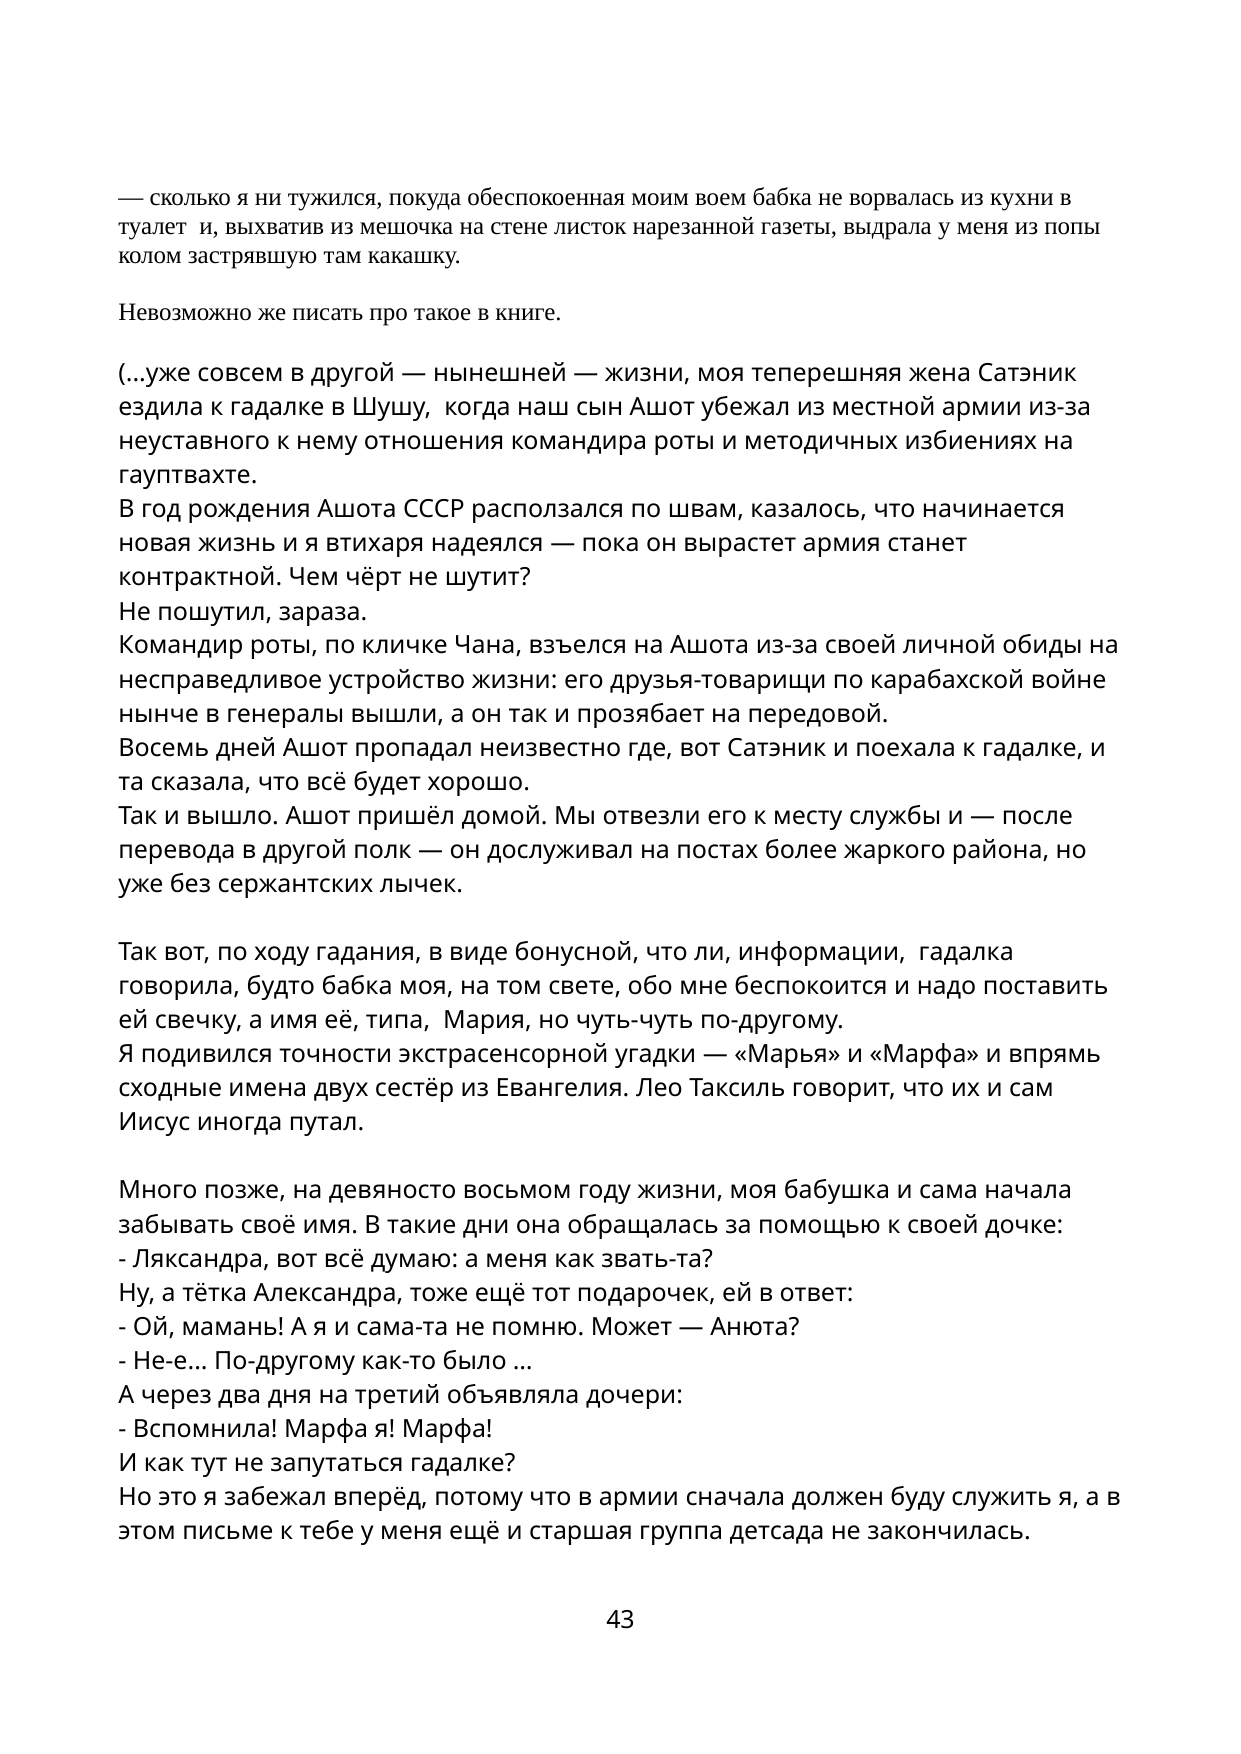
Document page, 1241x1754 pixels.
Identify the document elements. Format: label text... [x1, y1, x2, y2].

text — сколько я ни тужился, покуда обеспокоенная моим воем бабка не ворвалась из кухни в туалет и, выхватив из мешочка на стене листок нарезанной газеты, выдрала у меня из попы колом застрявшую там какашку. [118, 182, 1122, 268]
text А через два дня на третий объявляла дочери: [118, 1377, 1122, 1411]
text Много позже, на девяносто восьмом году жизни, моя бабушка и сама начала забывать своё имя. В такие дни она обращалась за помощью к своей дочке: [118, 1172, 1122, 1240]
text Невозможно же писать про такое в книге. [118, 297, 1122, 326]
text - Ой, мамань! А я и сама-та не помню. Может — Анюта? [118, 1308, 1122, 1342]
text Восемь дней Ашот пропадал неизвестно где, вот Сатэник и поехала к гадалке, и та сказала, что всё будет хорошо. [118, 729, 1122, 797]
text - Не-е... По-другому как-то было … [118, 1342, 1122, 1377]
text Но это я забежал вперёд, потому что в армии сначала должен буду служить я, а в этом письме к тебе у меня ещё и старшая группа детсада не закончилась. [118, 1479, 1122, 1547]
text - Вспомнила! Марфа я! Марфа! [118, 1411, 1122, 1445]
text - Ляксандра, вот всё думаю: а меня как звать-та? [118, 1240, 1122, 1274]
text (...уже совсем в другой — нынешней — жизни, моя теперешняя жена Сатэник ездила к гадалке в Шушу, когда наш сын Ашот убежал из местной армии из-за неуставного к нему отношения командира роты и методичных избиениях на гауптвахте. [118, 355, 1122, 491]
text Не пошутил, зараза. [118, 593, 1122, 627]
text Командир роты, по кличке Чана, взъелся на Ашота из-за своей личной обиды на несправедливое устройство жизни: его друзья-товарищи по карабахской войне нынче в генералы вышли, а он так и прозябает на передовой. [118, 627, 1122, 729]
text И как тут не запутаться гадалке? [118, 1445, 1122, 1479]
text В год рождения Ашота СССР расползался по швам, казалось, что начинается новая жизнь и я втихаря надеялся — пока он вырастет армия станет контрактной. Чем чёрт не шутит? [118, 491, 1122, 593]
text Так вот, по ходу гадания, в виде бонусной, что ли, информации, гадалка говорила, будто бабка моя, на том свете, обо мне беспокоится и надо поставить ей свечку, а имя её, типа, Мария, но чуть-чуть по-другому. [118, 934, 1122, 1036]
text Ну, а тётка Александра, тоже ещё тот подарочек, ей в ответ: [118, 1274, 1122, 1308]
text Я подивился точности экстрасенсорной угадки — «Марья» и «Марфа» и впрямь сходные имена двух сестёр из Евангелия. Лео Таксиль говорит, что их и сам Иисус иногда путал. [118, 1036, 1122, 1138]
text Так и вышло. Ашот пришёл домой. Мы отвезли его к месту службы и — после перевода в другой полк — он дослуживал на постах более жаркого района, но уже без сержантских лычек. [118, 797, 1122, 900]
